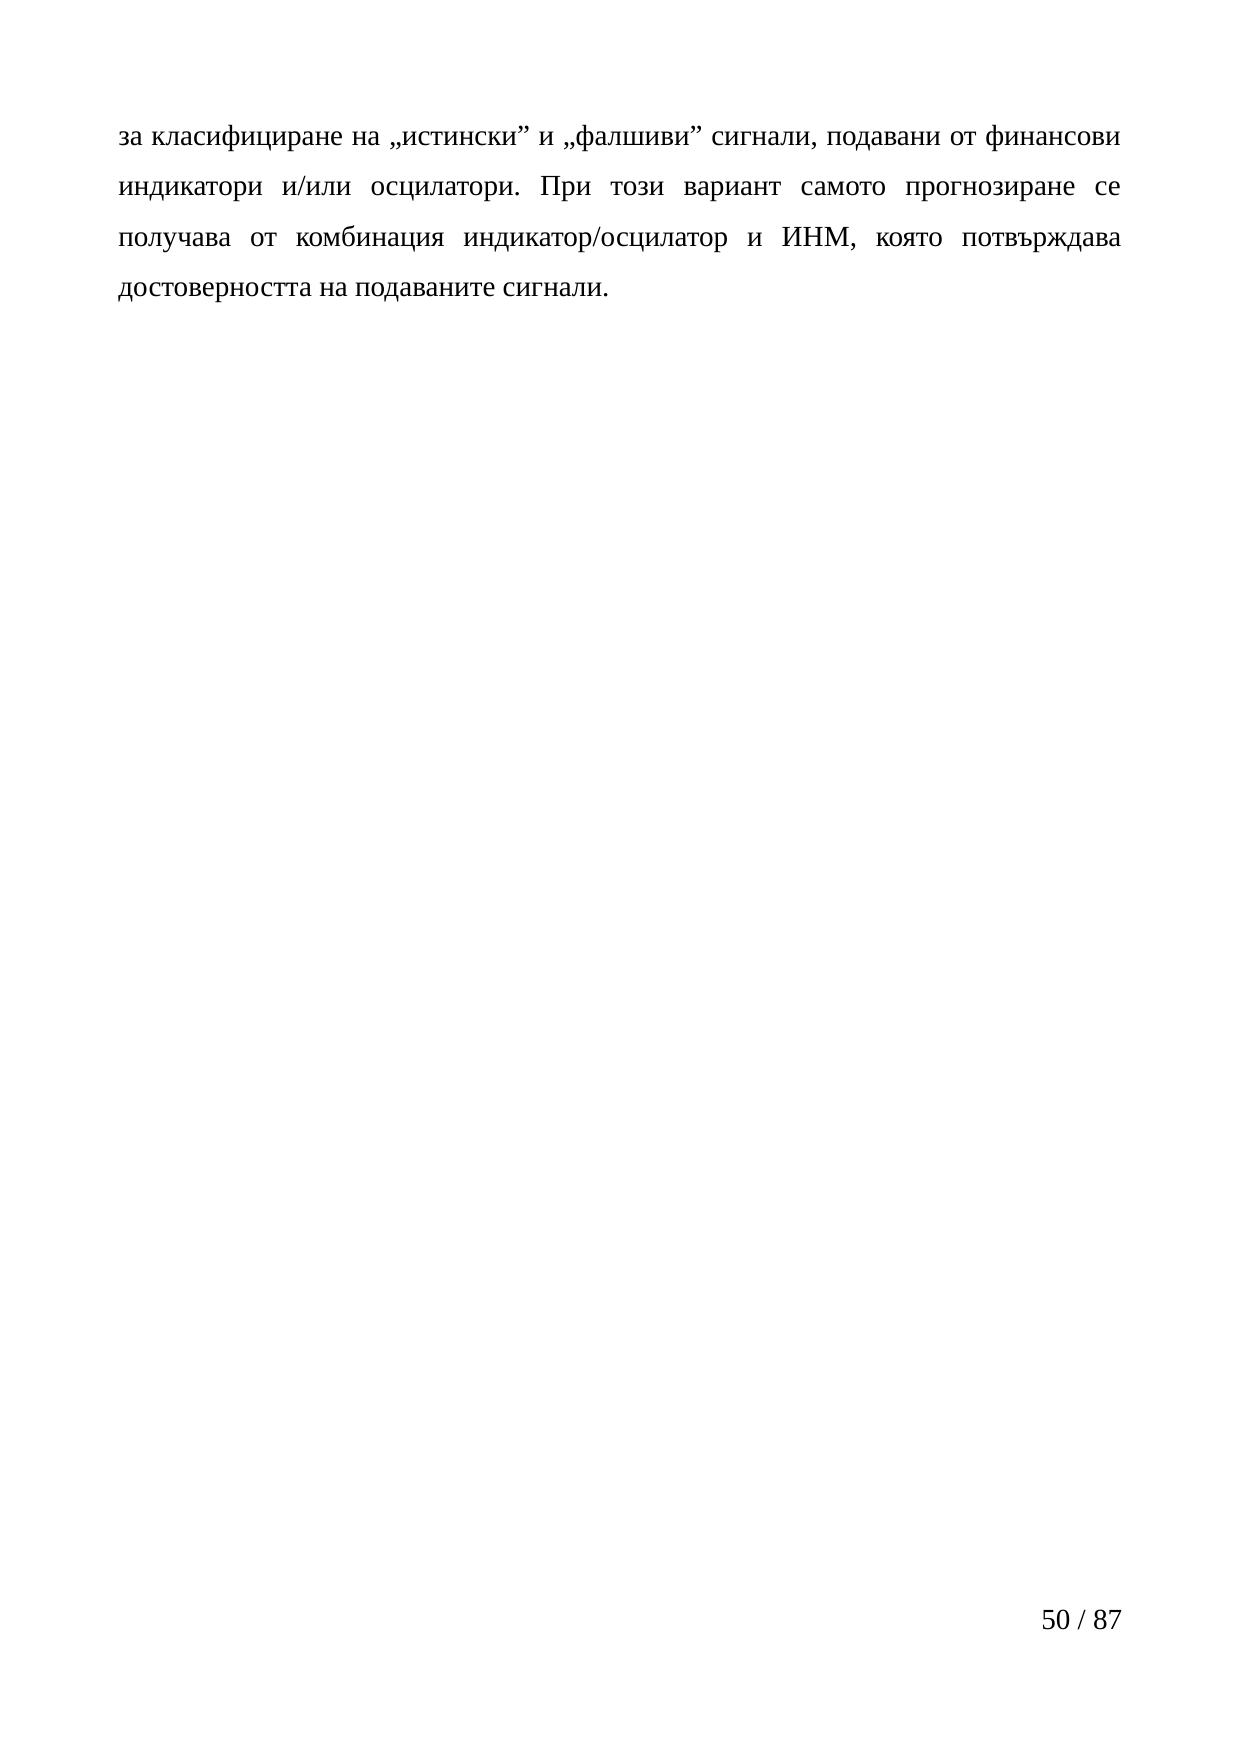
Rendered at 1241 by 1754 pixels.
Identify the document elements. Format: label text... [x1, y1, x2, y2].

text за класифициране на „истински” и „фалшиви” сигнали, подавани от финансови индикатори и/или осцилатори. При този вариант самото прогнозиране се получава от комбинация индикатор/осцилатор и ИНМ, която потвърждава достоверността на подаваните сигнали. [118, 118, 1122, 303]
